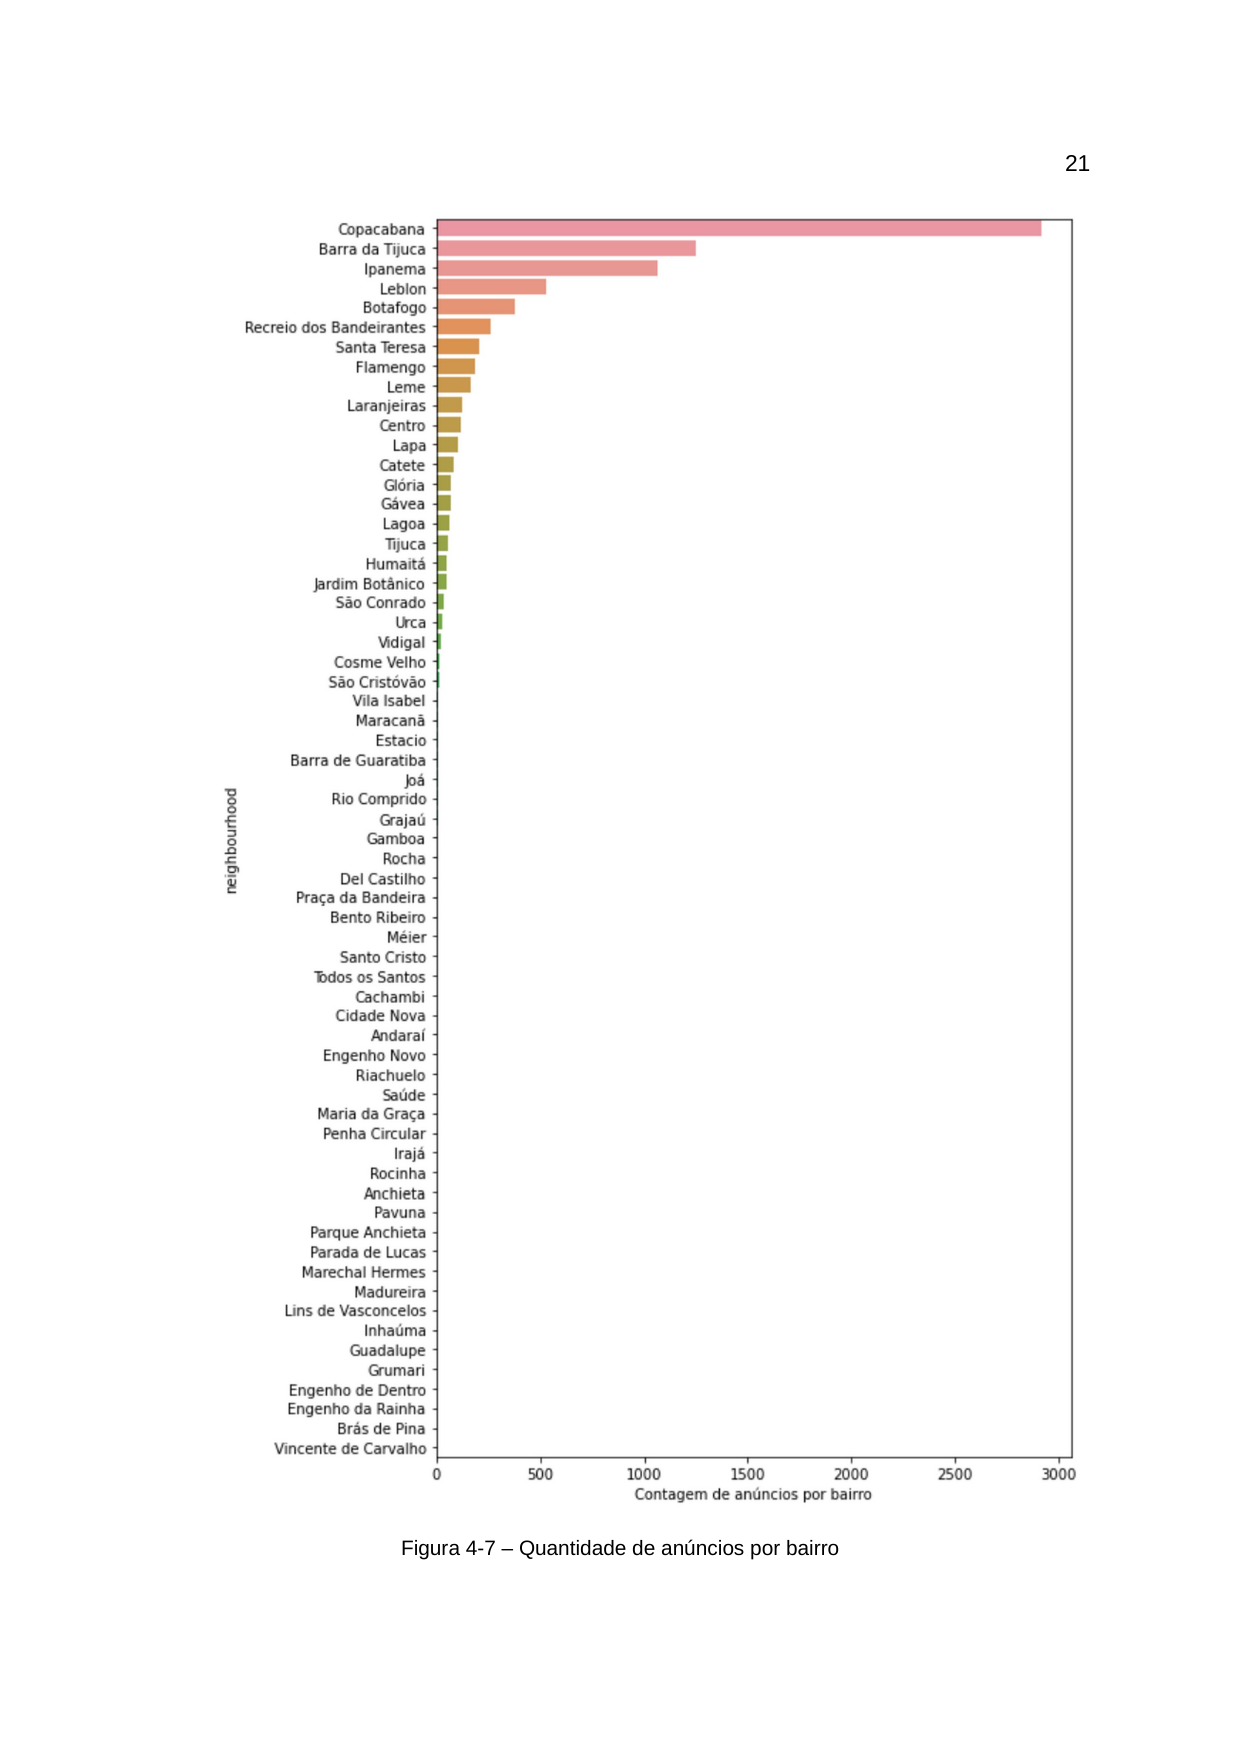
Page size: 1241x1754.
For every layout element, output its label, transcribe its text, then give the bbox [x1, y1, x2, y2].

text Figura 4-7 – Quantidade de anúncios por bairro [150, 1524, 1090, 1559]
picture [150, 205, 1091, 1524]
